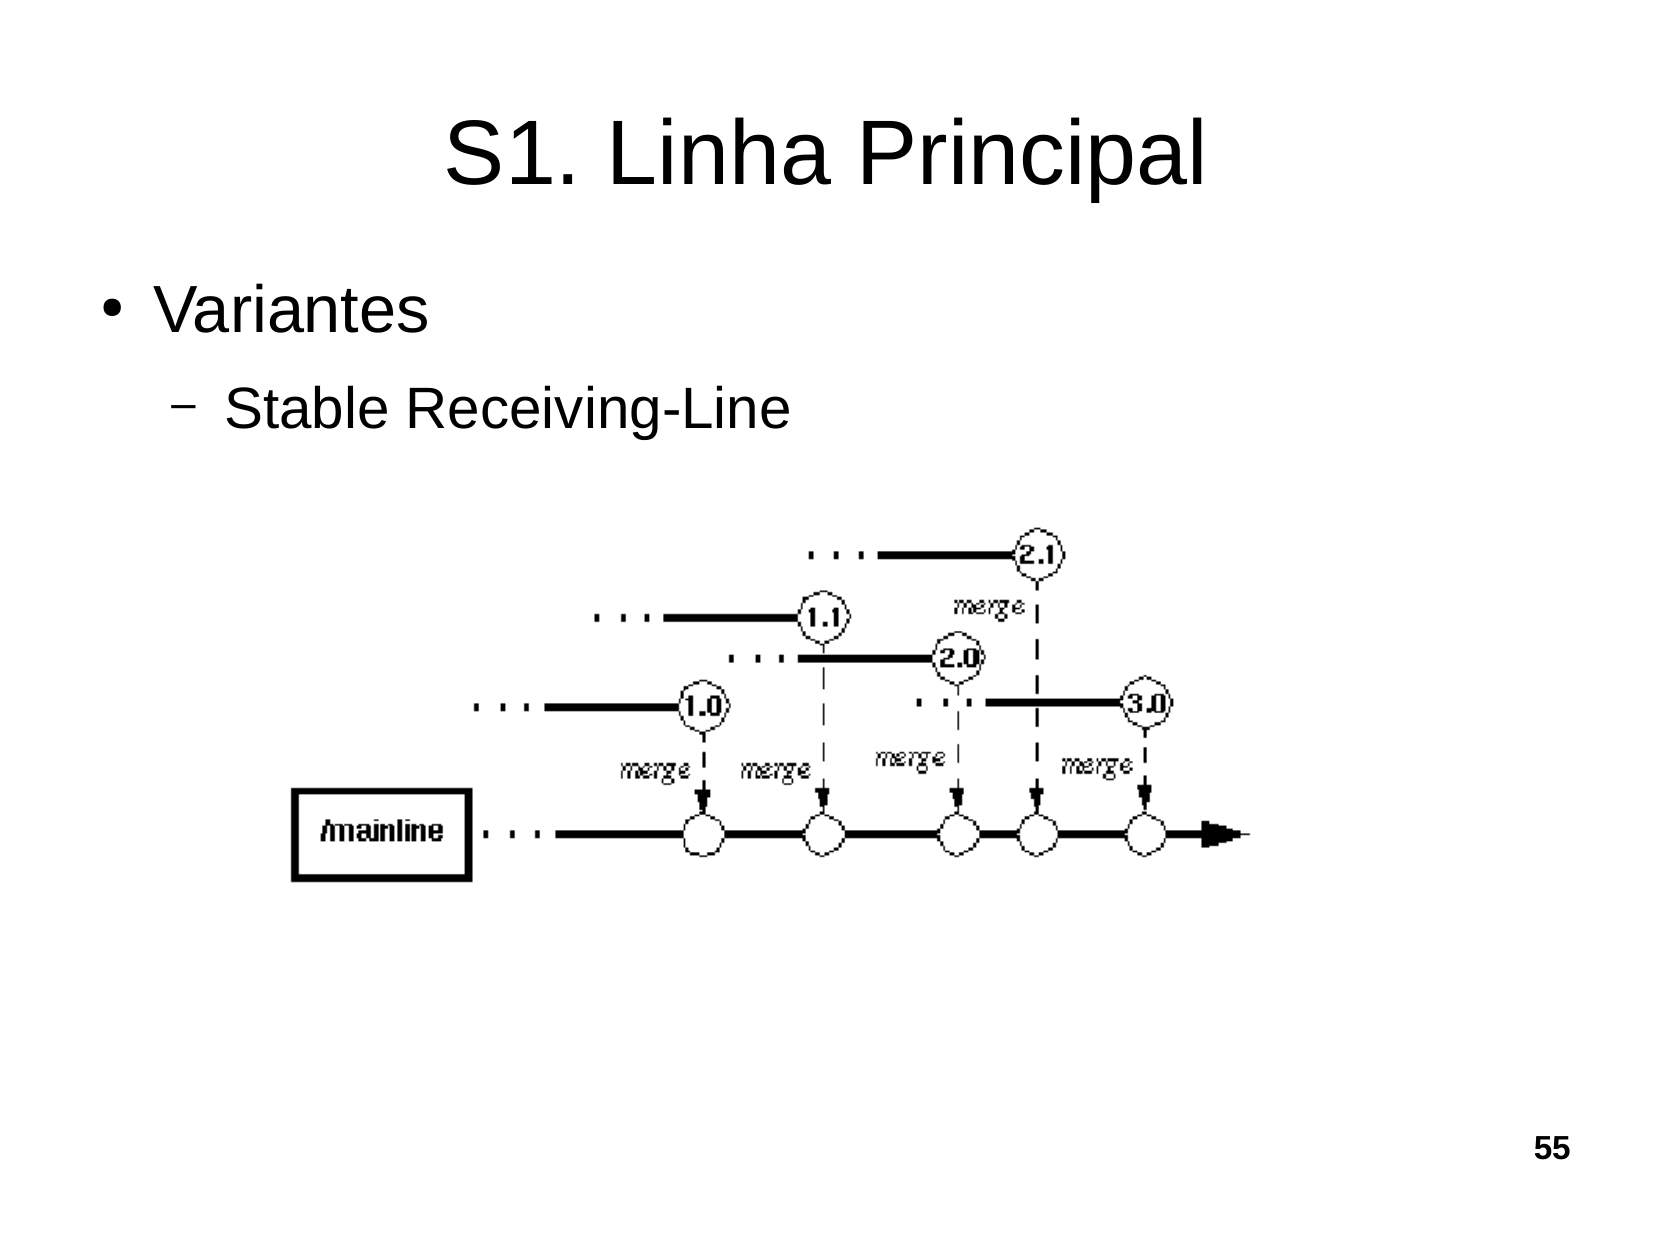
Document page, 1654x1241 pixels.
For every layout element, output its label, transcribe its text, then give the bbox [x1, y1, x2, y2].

picture [271, 503, 1269, 898]
list Variantes Stable Receiving-Line [82, 271, 1571, 991]
title S1. Linha Principal [82, 49, 1571, 257]
